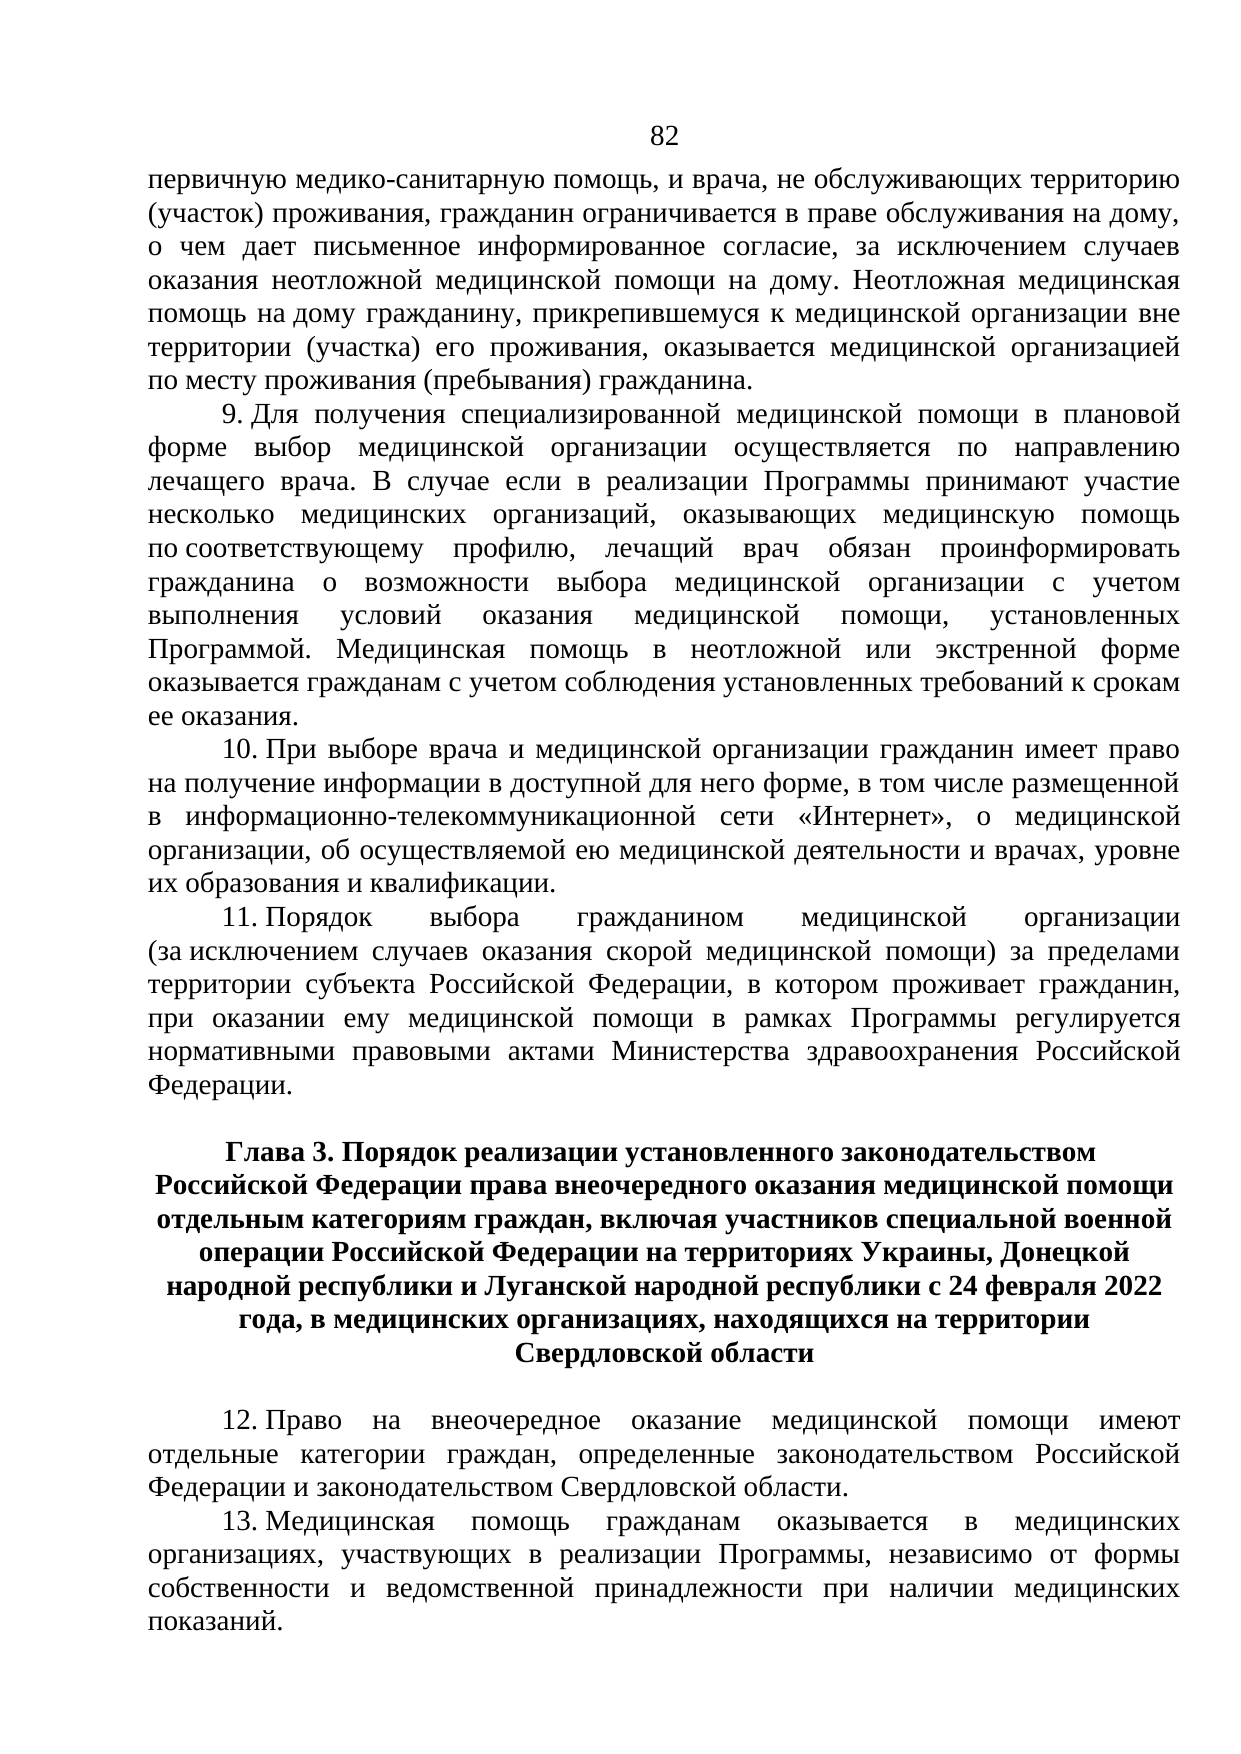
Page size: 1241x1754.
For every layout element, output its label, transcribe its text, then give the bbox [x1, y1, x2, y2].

text 11. Порядок выбора гражданином медицинской организации (за исключением случаев оказания скорой медицинской помощи) за пределами территории субъекта Российской Федерации, в котором проживает гражданин, при оказании ему медицинской помощи в рамках Программы регулируется нормативными правовыми актами Министерства здравоохранения Российской Федерации. [148, 899, 1181, 1100]
text 10. При выборе врача и медицинской организации гражданин имеет право на получение информации в доступной для него форме, в том числе размещенной в информационно-телекоммуникационной сети «Интернет», о медицинской организации, об осуществляемой ею медицинской деятельности и врачах, уровне их образования и квалификации. [148, 731, 1181, 899]
text первичную медико-санитарную помощь, и врача, не обслуживающих территорию (участок) проживания, гражданин ограничивается в праве обслуживания на дому, о чем дает письменное информированное согласие, за исключением случаев оказания неотложной медицинской помощи на дому. Неотложная медицинская помощь на дому гражданину, прикрепившемуся к медицинской организации вне территории (участка) его проживания, оказывается медицинской организацией по месту проживания (пребывания) гражданина. [148, 161, 1181, 396]
text 9. Для получения специализированной медицинской помощи в плановой форме выбор медицинской организации осуществляется по направлению лечащего врача. В случае если в реализации Программы принимают участие несколько медицинских организаций, оказывающих медицинскую помощь по соответствующему профилю, лечащий врач обязан проинформировать гражданина о возможности выбора медицинской организации с учетом выполнения условий оказания медицинской помощи, установленных Программой. Медицинская помощь в неотложной или экстренной форме оказывается гражданам с учетом соблюдения установленных требований к срокам ее оказания. [148, 396, 1181, 731]
text 12. Право на внеочередное оказание медицинской помощи имеют отдельные категории граждан, определенные законодательством Российской Федерации и законодательством Свердловской области. [148, 1402, 1181, 1503]
text 13. Медицинская помощь гражданам оказывается в медицинских организациях, участвующих в реализации Программы, независимо от формы собственности и ведомственной принадлежности при наличии медицинских показаний. [148, 1503, 1181, 1637]
text Глава 3. Порядок реализации установленного законодательством Российской Федерации права внеочередного оказания медицинской помощи отдельным категориям граждан, включая участников специальной военной операции Российской Федерации на территориях Украины, Донецкой народной республики и Луганской народной республики с 24 февраля 2022 года, в медицинских организациях, находящихся на территории Свердловской области [148, 1134, 1181, 1369]
